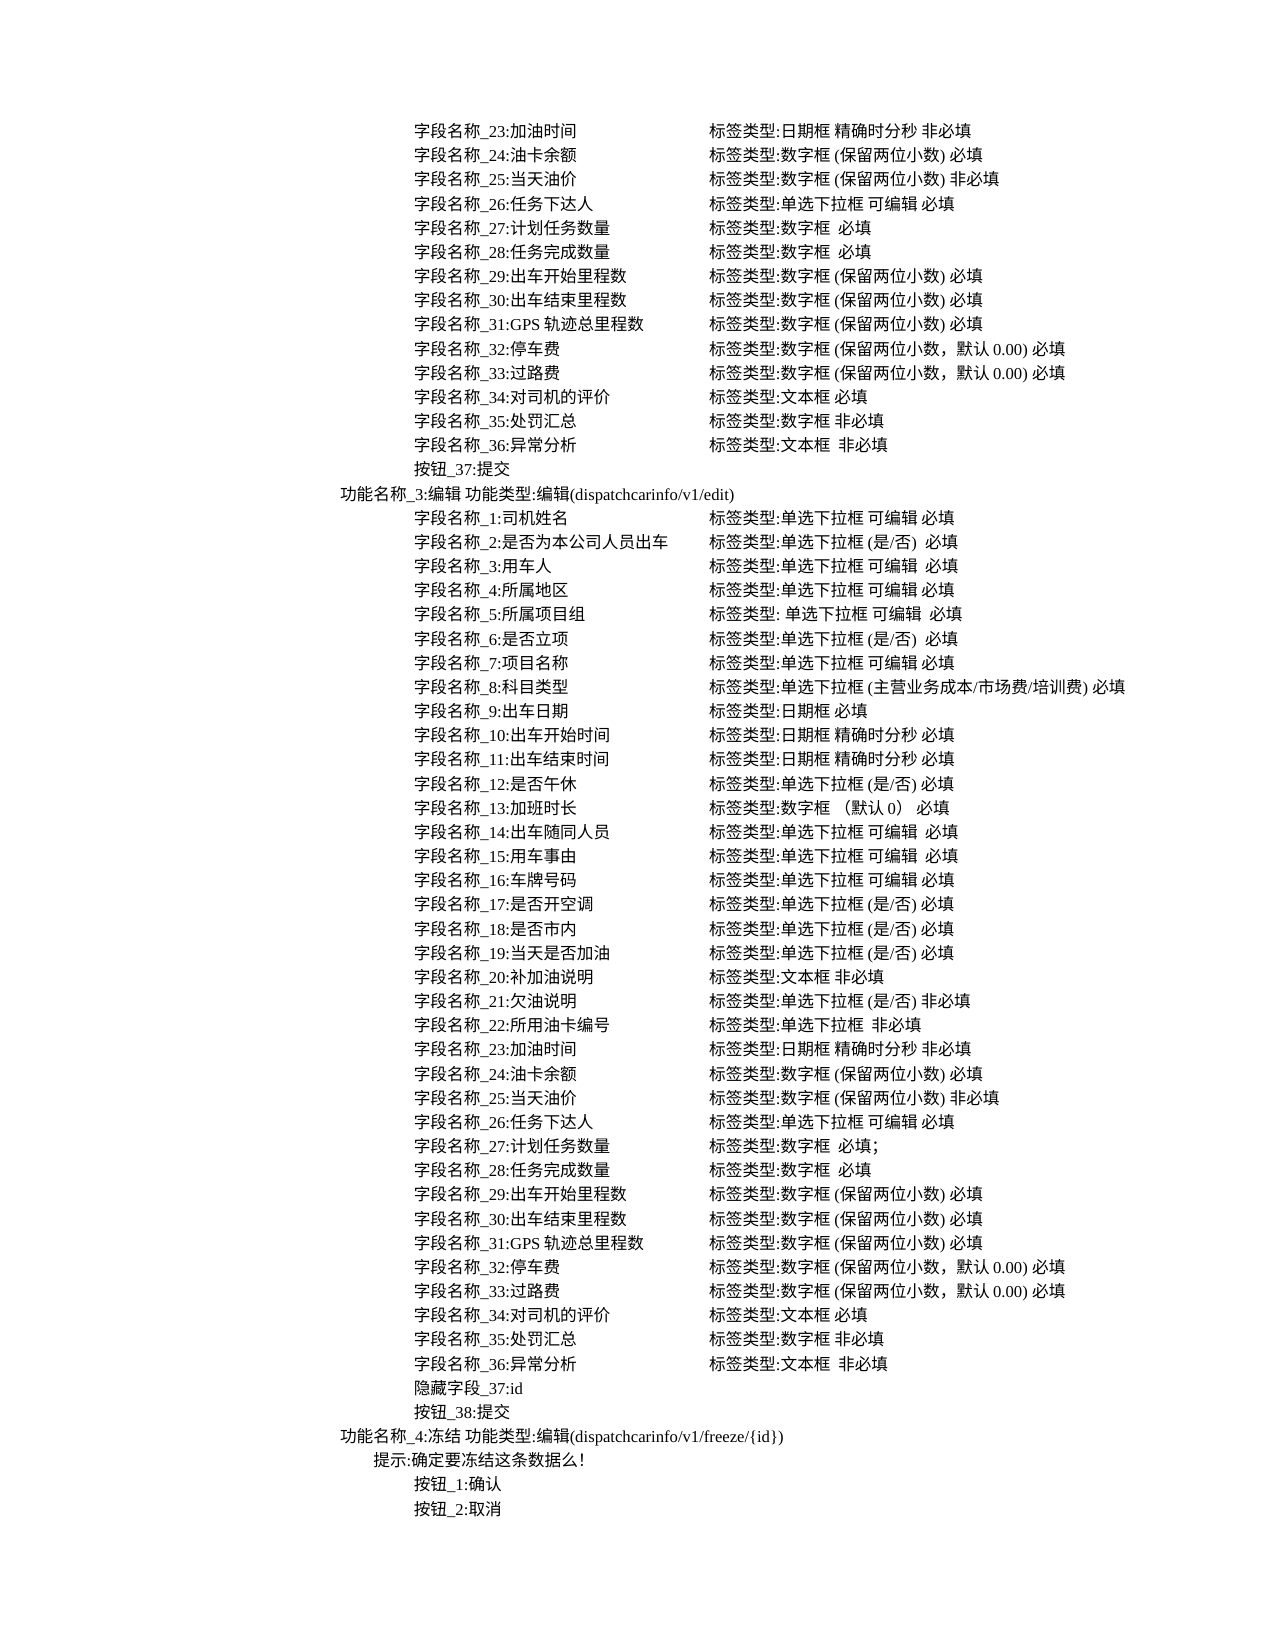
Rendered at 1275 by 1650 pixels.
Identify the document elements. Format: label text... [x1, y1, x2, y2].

text 字段名称_4:所属地区 标签类型:单选下拉框 可编辑 必填 [118, 577, 1157, 601]
text 提示:确定要冻结这条数据么！ [118, 1447, 1157, 1471]
text 功能名称_4:冻结 功能类型:编辑(dispatchcarinfo/v1/freeze/{id}) [118, 1423, 1157, 1447]
text 字段名称_11:出车结束时间 标签类型:日期框 精确时分秒 必填 [118, 746, 1157, 771]
text 功能名称_3:编辑 功能类型:编辑(dispatchcarinfo/v1/edit) [118, 481, 1157, 505]
text 字段名称_32:停车费 标签类型:数字框 (保留两位小数，默认0.00) 必填 [118, 336, 1157, 360]
text 字段名称_18:是否市内 标签类型:单选下拉框 (是/否) 必填 [118, 916, 1157, 940]
text 字段名称_28:任务完成数量 标签类型:数字框 必填 [118, 239, 1157, 263]
text 字段名称_27:计划任务数量 标签类型:数字框 必填； [118, 1133, 1157, 1157]
text 字段名称_35:处罚汇总 标签类型:数字框 非必填 [118, 1326, 1157, 1351]
text 隐藏字段_37:id [118, 1375, 1157, 1399]
text 字段名称_12:是否午休 标签类型:单选下拉框 (是/否) 必填 [118, 771, 1157, 795]
text 字段名称_31:GPS轨迹总里程数 标签类型:数字框 (保留两位小数) 必填 [118, 311, 1157, 336]
text 按钮_1:确认 [118, 1471, 1157, 1496]
text 字段名称_2:是否为本公司人员出车 标签类型:单选下拉框 (是/否) 必填 [118, 529, 1157, 553]
text 字段名称_22:所用油卡编号 标签类型:单选下拉框 非必填 [118, 1012, 1157, 1036]
text 字段名称_32:停车费 标签类型:数字框 (保留两位小数，默认0.00) 必填 [118, 1254, 1157, 1278]
text 按钮_38:提交 [118, 1399, 1157, 1423]
text 字段名称_1:司机姓名 标签类型:单选下拉框 可编辑 必填 [118, 505, 1157, 529]
text 字段名称_26:任务下达人 标签类型:单选下拉框 可编辑 必填 [118, 191, 1157, 215]
text 字段名称_19:当天是否加油 标签类型:单选下拉框 (是/否) 必填 [118, 940, 1157, 964]
text 字段名称_7:项目名称 标签类型:单选下拉框 可编辑 必填 [118, 650, 1157, 674]
text 字段名称_17:是否开空调 标签类型:单选下拉框 (是/否) 必填 [118, 891, 1157, 916]
text 字段名称_28:任务完成数量 标签类型:数字框 必填 [118, 1157, 1157, 1181]
text 字段名称_30:出车结束里程数 标签类型:数字框 (保留两位小数) 必填 [118, 1206, 1157, 1230]
text 字段名称_33:过路费 标签类型:数字框 (保留两位小数，默认0.00) 必填 [118, 1278, 1157, 1302]
text 字段名称_33:过路费 标签类型:数字框 (保留两位小数，默认0.00) 必填 [118, 360, 1157, 384]
text 字段名称_24:油卡余额 标签类型:数字框 (保留两位小数) 必填 [118, 1061, 1157, 1085]
text 字段名称_16:车牌号码 标签类型:单选下拉框 可编辑 必填 [118, 867, 1157, 891]
text 字段名称_21:欠油说明 标签类型:单选下拉框 (是/否) 非必填 [118, 988, 1157, 1012]
text 字段名称_34:对司机的评价 标签类型:文本框 必填 [118, 384, 1157, 408]
text 字段名称_3:用车人 标签类型:单选下拉框 可编辑 必填 [118, 553, 1157, 577]
text 字段名称_31:GPS轨迹总里程数 标签类型:数字框 (保留两位小数) 必填 [118, 1230, 1157, 1254]
text 字段名称_34:对司机的评价 标签类型:文本框 必填 [118, 1302, 1157, 1326]
text 字段名称_9:出车日期 标签类型:日期框 必填 [118, 698, 1157, 722]
text 字段名称_27:计划任务数量 标签类型:数字框 必填 [118, 215, 1157, 239]
text 字段名称_10:出车开始时间 标签类型:日期框 精确时分秒 必填 [118, 722, 1157, 746]
text 字段名称_29:出车开始里程数 标签类型:数字框 (保留两位小数) 必填 [118, 263, 1157, 287]
text 字段名称_20:补加油说明 标签类型:文本框 非必填 [118, 964, 1157, 988]
text 字段名称_36:异常分析 标签类型:文本框 非必填 [118, 1351, 1157, 1375]
text 字段名称_14:出车随同人员 标签类型:单选下拉框 可编辑 必填 [118, 819, 1157, 843]
text 字段名称_36:异常分析 标签类型:文本框 非必填 [118, 432, 1157, 456]
text 字段名称_25:当天油价 标签类型:数字框 (保留两位小数) 非必填 [118, 166, 1157, 191]
text 字段名称_15:用车事由 标签类型:单选下拉框 可编辑 必填 [118, 843, 1157, 867]
text 字段名称_35:处罚汇总 标签类型:数字框 非必填 [118, 408, 1157, 432]
text 字段名称_23:加油时间 标签类型:日期框 精确时分秒 非必填 [118, 1036, 1157, 1061]
text 字段名称_26:任务下达人 标签类型:单选下拉框 可编辑 必填 [118, 1109, 1157, 1133]
text 按钮_2:取消 [118, 1496, 1157, 1520]
text 字段名称_8:科目类型 标签类型:单选下拉框 (主营业务成本/市场费/培训费) 必填 [118, 674, 1157, 698]
text 字段名称_24:油卡余额 标签类型:数字框 (保留两位小数) 必填 [118, 142, 1157, 166]
text 字段名称_5:所属项目组 标签类型: 单选下拉框 可编辑 必填 [118, 601, 1157, 626]
text 字段名称_25:当天油价 标签类型:数字框 (保留两位小数) 非必填 [118, 1085, 1157, 1109]
text 字段名称_29:出车开始里程数 标签类型:数字框 (保留两位小数) 必填 [118, 1181, 1157, 1206]
text 按钮_37:提交 [118, 456, 1157, 481]
text 字段名称_23:加油时间 标签类型:日期框 精确时分秒 非必填 [118, 118, 1157, 142]
text 字段名称_6:是否立项 标签类型:单选下拉框 (是/否) 必填 [118, 626, 1157, 650]
text 字段名称_13:加班时长 标签类型:数字框 （默认0） 必填 [118, 795, 1157, 819]
text 字段名称_30:出车结束里程数 标签类型:数字框 (保留两位小数) 必填 [118, 287, 1157, 311]
